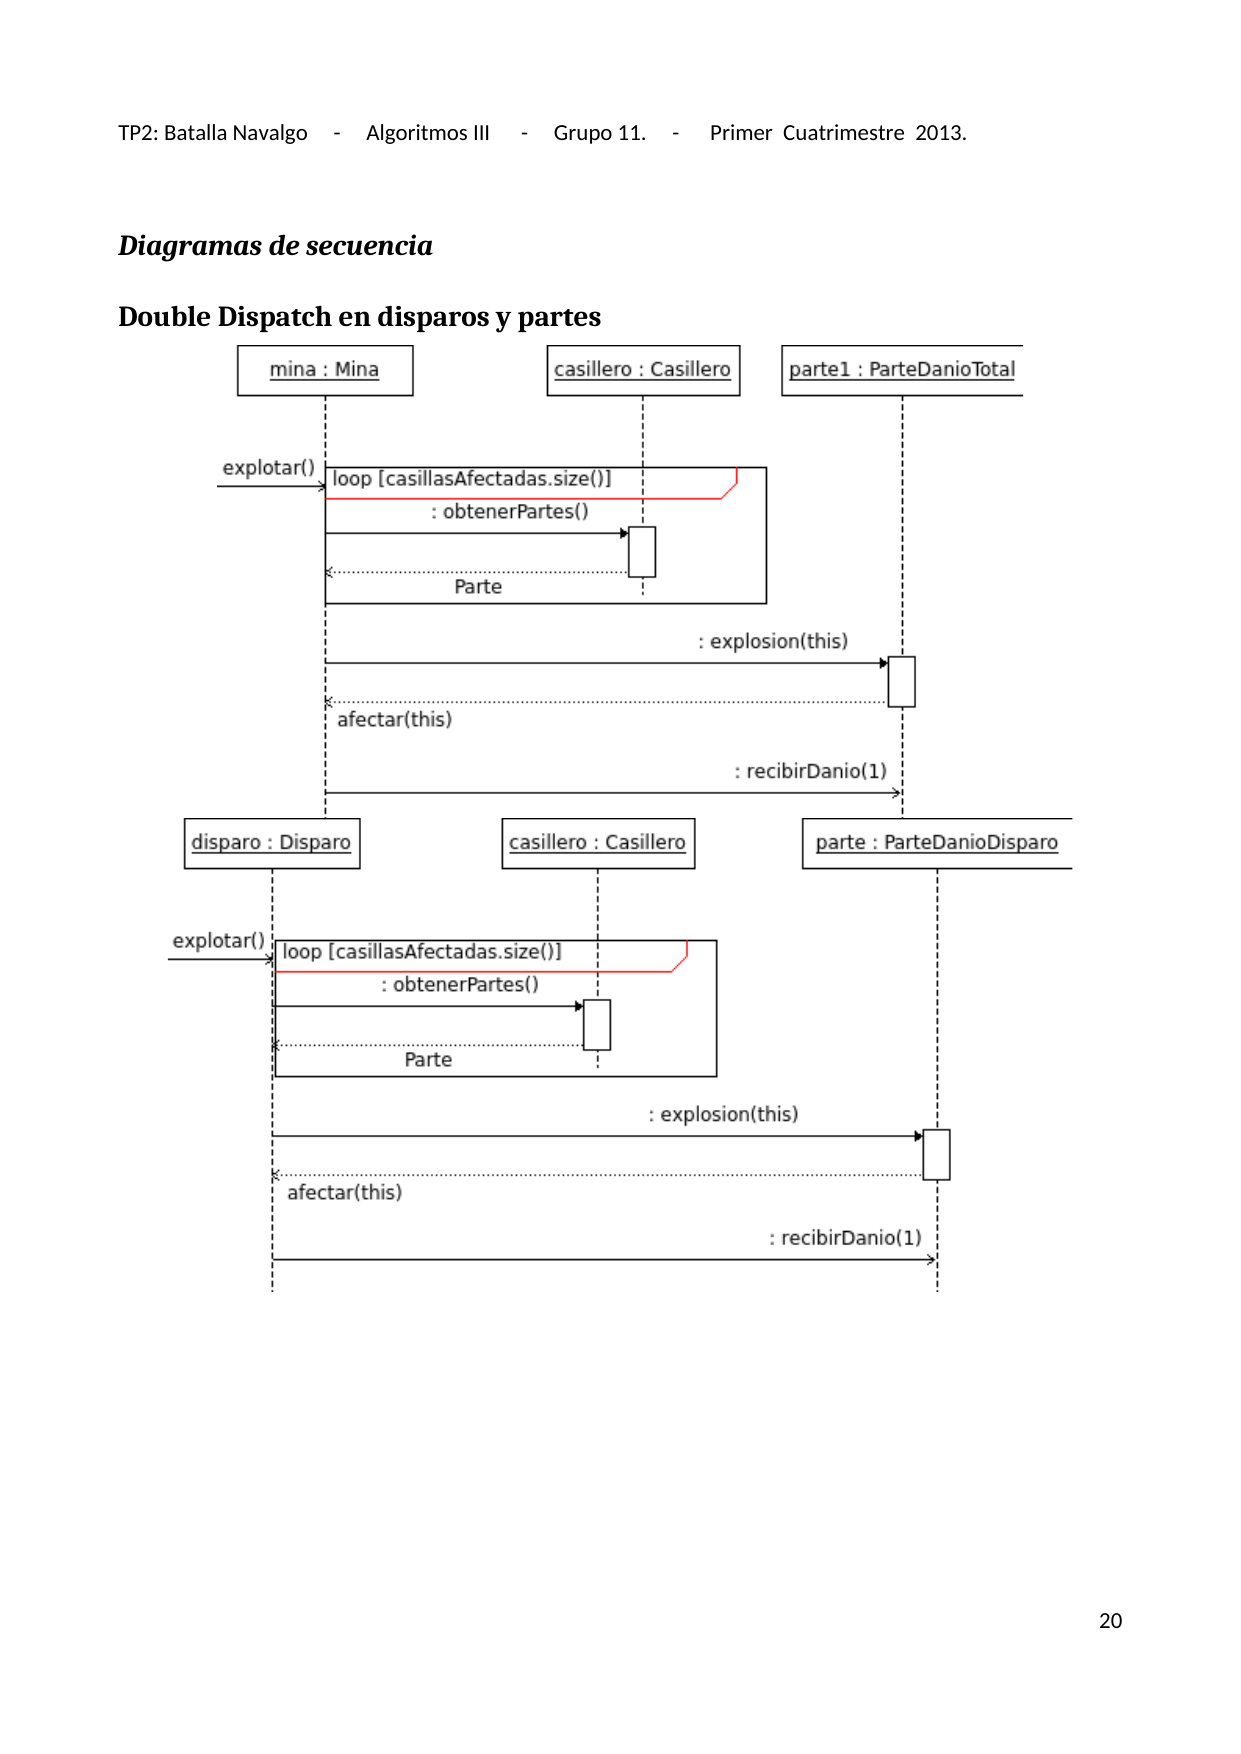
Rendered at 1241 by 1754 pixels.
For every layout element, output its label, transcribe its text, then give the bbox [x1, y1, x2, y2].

text Double Dispatch en disparos y partes [118, 300, 1122, 333]
text Diagramas de secuencia [118, 229, 1122, 262]
picture [167, 345, 1073, 1292]
